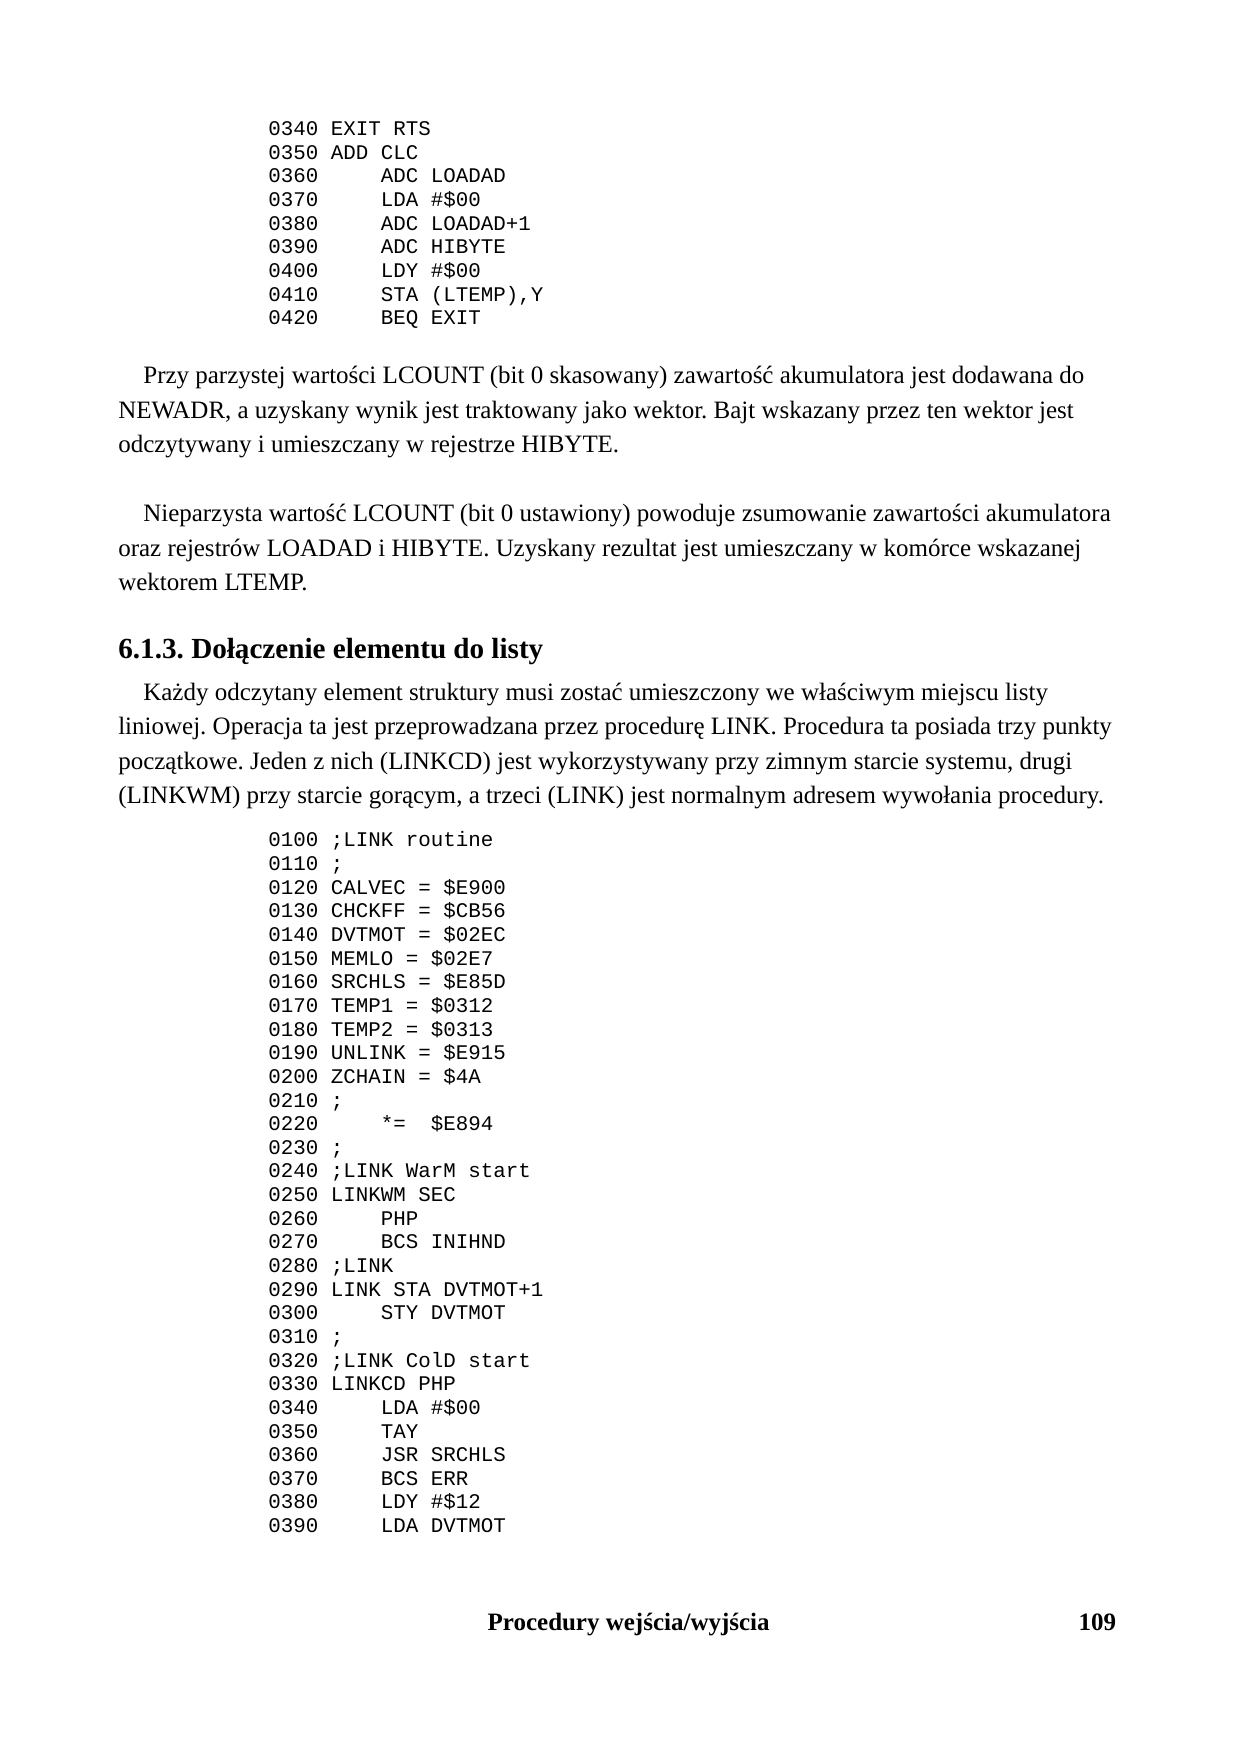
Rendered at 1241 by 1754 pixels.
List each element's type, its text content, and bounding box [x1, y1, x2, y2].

text 0410 STA (LTEMP),Y [118, 284, 1122, 307]
text 0420 BEQ EXIT [118, 307, 1122, 331]
text 0390 ADC HIBYTE [118, 236, 1122, 260]
text 0320 ;LINK ColD start [118, 1350, 1122, 1373]
text 0130 CHCKFF = $CB56 [118, 900, 1122, 924]
text 0160 SRCHLS = $E85D [118, 971, 1122, 995]
text 0100 ;LINK routine [118, 829, 1122, 853]
text 0390 LDA DVTMOT [118, 1515, 1122, 1539]
text 0270 BCS INIHND [118, 1231, 1122, 1255]
text 0370 BCS ERR [118, 1468, 1122, 1492]
text 0360 JSR SRCHLS [118, 1444, 1122, 1468]
text 0370 LDA #$00 [118, 189, 1122, 213]
text 0330 LINKCD PHP [118, 1373, 1122, 1397]
subtitle 6.1.3. Dołączenie elementu do listy [118, 631, 1122, 664]
text 0230 ; [118, 1137, 1122, 1161]
text Przy parzystej wartości LCOUNT (bit 0 skasowany) zawartość akumulatora jest dodawana do NEWADR, a uzyskany wynik jest traktowany jako wektor. Bajt wskazany przez ten wektor jest odczytywany i umieszczany w rejestrze HIBYTE. Nieparzysta wartość LCOUNT (bit 0 ustawiony) powoduje zsumowanie zawartości akumulatora oraz rejestrów LOADAD i HIBYTE. Uzyskany rezultat jest umieszczany w komórce wskazanej wektorem LTEMP. [118, 360, 1122, 596]
text 0240 ;LINK WarM start [118, 1161, 1122, 1184]
text 0310 ; [118, 1326, 1122, 1350]
text 0340 LDA #$00 [118, 1397, 1122, 1421]
text 0140 DVTMOT = $02EC [118, 924, 1122, 948]
text 0250 LINKWM SEC [118, 1184, 1122, 1208]
text 0200 ZCHAIN = $4A [118, 1066, 1122, 1089]
text 0220 *= $E894 [118, 1113, 1122, 1137]
text 0180 TEMP2 = $0313 [118, 1019, 1122, 1042]
text 0380 LDY #$12 [118, 1492, 1122, 1515]
text 0190 UNLINK = $E915 [118, 1042, 1122, 1066]
text 0340 EXIT RTS [118, 118, 1122, 142]
text 0260 PHP [118, 1208, 1122, 1231]
text 0350 ADD CLC [118, 142, 1122, 165]
text 0350 TAY [118, 1421, 1122, 1444]
text 0400 LDY #$00 [118, 260, 1122, 284]
text 0280 ;LINK [118, 1255, 1122, 1279]
text 0380 ADC LOADAD+1 [118, 213, 1122, 236]
text 0150 MEMLO = $02E7 [118, 948, 1122, 971]
text 0120 CALVEC = $E900 [118, 877, 1122, 900]
text Każdy odczytany element struktury musi zostać umieszczony we właściwym miejscu listy liniowej. Operacja ta jest przeprowadzana przez procedurę LINK. Procedura ta posiada trzy punkty początkowe. Jeden z nich (LINKCD) jest wykorzystywany przy zimnym starcie systemu, drugi (LINKWM) przy starcie gorącym, a trzeci (LINK) jest normalnym adresem wywołania procedury. [118, 677, 1122, 809]
text 0110 ; [118, 853, 1122, 877]
text 0170 TEMP1 = $0312 [118, 995, 1122, 1019]
text 0360 ADC LOADAD [118, 165, 1122, 189]
text 0210 ; [118, 1089, 1122, 1113]
text 0300 STY DVTMOT [118, 1302, 1122, 1326]
text 0290 LINK STA DVTMOT+1 [118, 1279, 1122, 1302]
